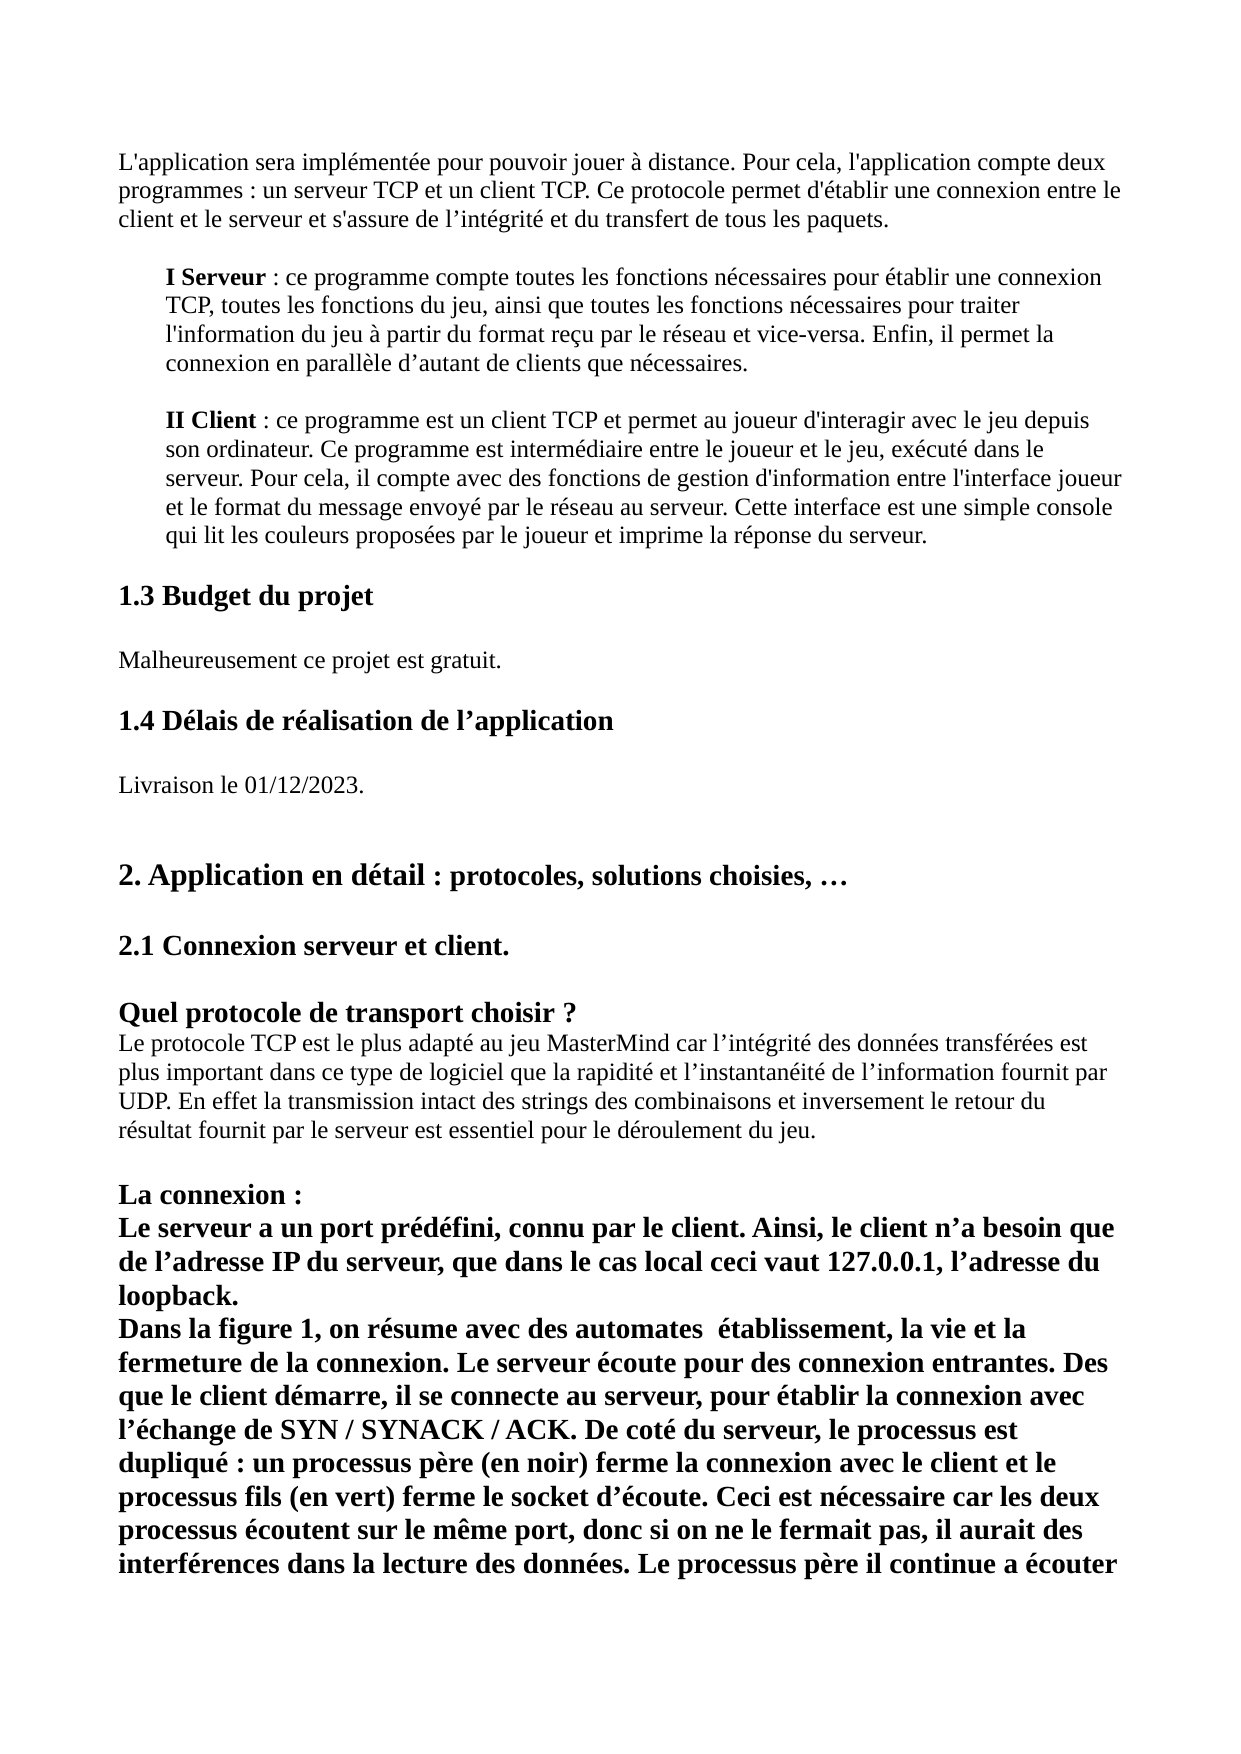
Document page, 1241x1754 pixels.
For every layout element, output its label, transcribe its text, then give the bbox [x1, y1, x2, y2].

text II Client : ce programme est un client TCP et permet au joueur d'interagir avec le jeu depuis son ordinateur. Ce programme est intermédiaire entre le joueur et le jeu, exécuté dans le serveur. Pour cela, il compte avec des fonctions de gestion d'information entre l'interface joueur et le format du message envoyé par le réseau au serveur. Cette interface est une simple console qui lit les couleurs proposées par le joueur et imprime la réponse du serveur. [165, 406, 1122, 549]
text Quel protocole de transport choisir ? [118, 995, 1122, 1028]
text 1.4 Délais de réalisation de l’application [118, 703, 1122, 736]
text Le protocole TCP est le plus adapté au jeu MasterMind car l’intégrité des données transférées est plus important dans ce type de logiciel que la rapidité et l’instantanéité de l’information fournit par UDP. En effet la transmission intact des strings des combinaisons et inversement le retour du résultat fournit par le serveur est essentiel pour le déroulement du jeu. [118, 1028, 1122, 1143]
text Malheureusement ce projet est gratuit. [118, 645, 1122, 674]
table_header [118, 1580, 136, 1590]
text 1.3 Budget du projet [118, 578, 1122, 612]
text La connexion : [118, 1177, 1122, 1211]
text Dans la figure 1, on résume avec des automates établissement, la vie et la fermeture de la connexion. Le serveur écoute pour des connexion entrantes. Des que le client démarre, il se connecte au serveur, pour établir la connexion avec l’échange de SYN / SYNACK / ACK. De coté du serveur, le processus est dupliqué : un processus père (en noir) ferme la connexion avec le client et le processus fils (en vert) ferme le socket d’écoute. Ceci est nécessaire car les deux processus écoutent sur le même port, donc si on ne le fermait pas, il aurait des interférences dans la lecture des données. Le processus père il continue a écouter [118, 1311, 1122, 1579]
text Livraison le 01/12/2023. [118, 770, 1122, 798]
text L'application sera implémentée pour pouvoir jouer à distance. Pour cela, l'application compte deux programmes : un serveur TCP et un client TCP. Ce protocole permet d'établir une connexion entre le client et le serveur et s'assure de l’intégrité et du transfert de tous les paquets. [118, 147, 1122, 233]
text 2.1 Connexion serveur et client. [118, 928, 1122, 961]
text 2. Application en détail : protocoles, solutions choisies, … [118, 856, 1122, 892]
text Le serveur a un port prédéfini, connu par le client. Ainsi, le client n’a besoin que de l’adresse IP du serveur, que dans le cas local ceci vaut 127.0.0.1, l’adresse du loopback. [118, 1211, 1122, 1311]
text I Serveur : ce programme compte toutes les fonctions nécessaires pour établir une connexion TCP, toutes les fonctions du jeu, ainsi que toutes les fonctions nécessaires pour traiter l'information du jeu à partir du format reçu par le réseau et vice-versa. Enfin, il permet la connexion en parallèle d’autant de clients que nécessaires. [165, 262, 1122, 377]
